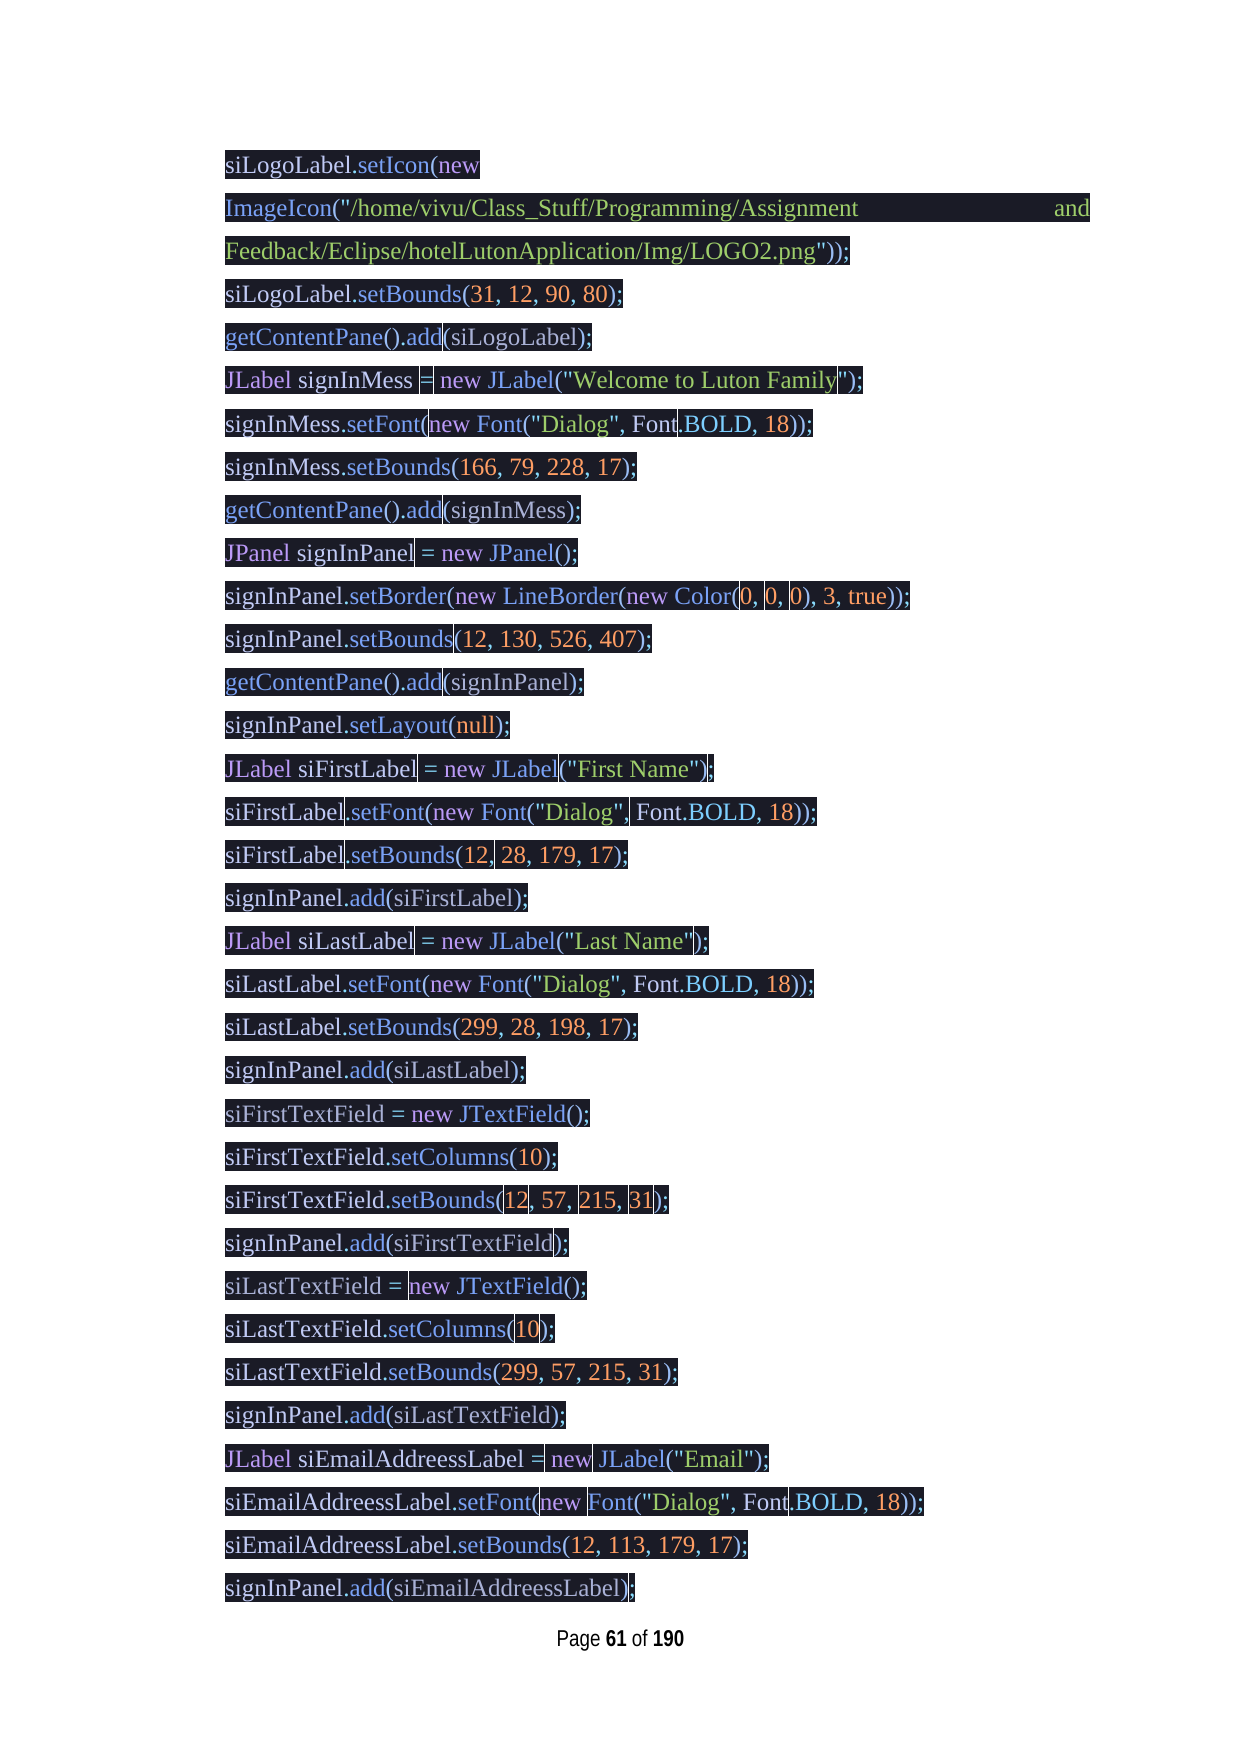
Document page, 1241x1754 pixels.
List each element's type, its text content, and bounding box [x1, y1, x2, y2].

text JPanel signInPanel = new JPanel(); [225, 538, 1090, 567]
text siLastTextField.setBounds(299, 57, 215, 31); [225, 1357, 1090, 1386]
text signInMess.setFont(new Font("Dialog", Font.BOLD, 18)); [225, 409, 1090, 437]
text siLastTextField.setColumns(10); [225, 1314, 1090, 1343]
text siLastLabel.setBounds(299, 28, 198, 17); [225, 1012, 1090, 1041]
text siEmailAddreessLabel.setBounds(12, 113, 179, 17); [225, 1530, 1090, 1559]
text siFirstLabel.setBounds(12, 28, 179, 17); [225, 840, 1090, 869]
text JLabel siEmailAddreessLabel = new JLabel("Email"); [225, 1444, 1090, 1472]
text siLogoLabel.setBounds(31, 12, 90, 80); [225, 279, 1090, 308]
text signInMess.setBounds(166, 79, 228, 17); [225, 452, 1090, 481]
text siFirstTextField.setColumns(10); [225, 1142, 1090, 1171]
text siFirstTextField = new JTextField(); [225, 1099, 1090, 1127]
text signInPanel.add(siLastLabel); [225, 1056, 1090, 1084]
text getContentPane().add(signInPanel); [225, 667, 1090, 696]
text signInPanel.setBorder(new LineBorder(new Color(0, 0, 0), 3, true)); [225, 581, 1090, 610]
text JLabel siFirstLabel = new JLabel("First Name"); [225, 754, 1090, 782]
text signInPanel.setBounds(12, 130, 526, 407); [225, 624, 1090, 653]
text signInPanel.add(siFirstTextField); [225, 1228, 1090, 1257]
text JLabel signInMess = new JLabel("Welcome to Luton Family"); [225, 366, 1090, 394]
text siLastTextField = new JTextField(); [225, 1271, 1090, 1300]
text signInPanel.setLayout(null); [225, 711, 1090, 739]
text siFirstTextField.setBounds(12, 57, 215, 31); [225, 1185, 1090, 1214]
text siLogoLabel.setIcon(new ImageIcon("/home/vivu/Class_Stuff/Programming/Assignment and Feedback/Eclipse/hotelLutonApplication/Img/LOGO2.png")); [225, 150, 1090, 265]
text signInPanel.add(siLastTextField); [225, 1401, 1090, 1429]
text signInPanel.add(siFirstLabel); [225, 883, 1090, 912]
text siEmailAddreessLabel.setFont(new Font("Dialog", Font.BOLD, 18)); [225, 1487, 1090, 1516]
text siLastLabel.setFont(new Font("Dialog", Font.BOLD, 18)); [225, 969, 1090, 998]
text JLabel siLastLabel = new JLabel("Last Name"); [225, 926, 1090, 955]
text getContentPane().add(signInMess); [225, 495, 1090, 524]
text getContentPane().add(siLogoLabel); [225, 322, 1090, 351]
text signInPanel.add(siEmailAddreessLabel); [225, 1573, 1090, 1602]
text siFirstLabel.setFont(new Font("Dialog", Font.BOLD, 18)); [225, 797, 1090, 826]
